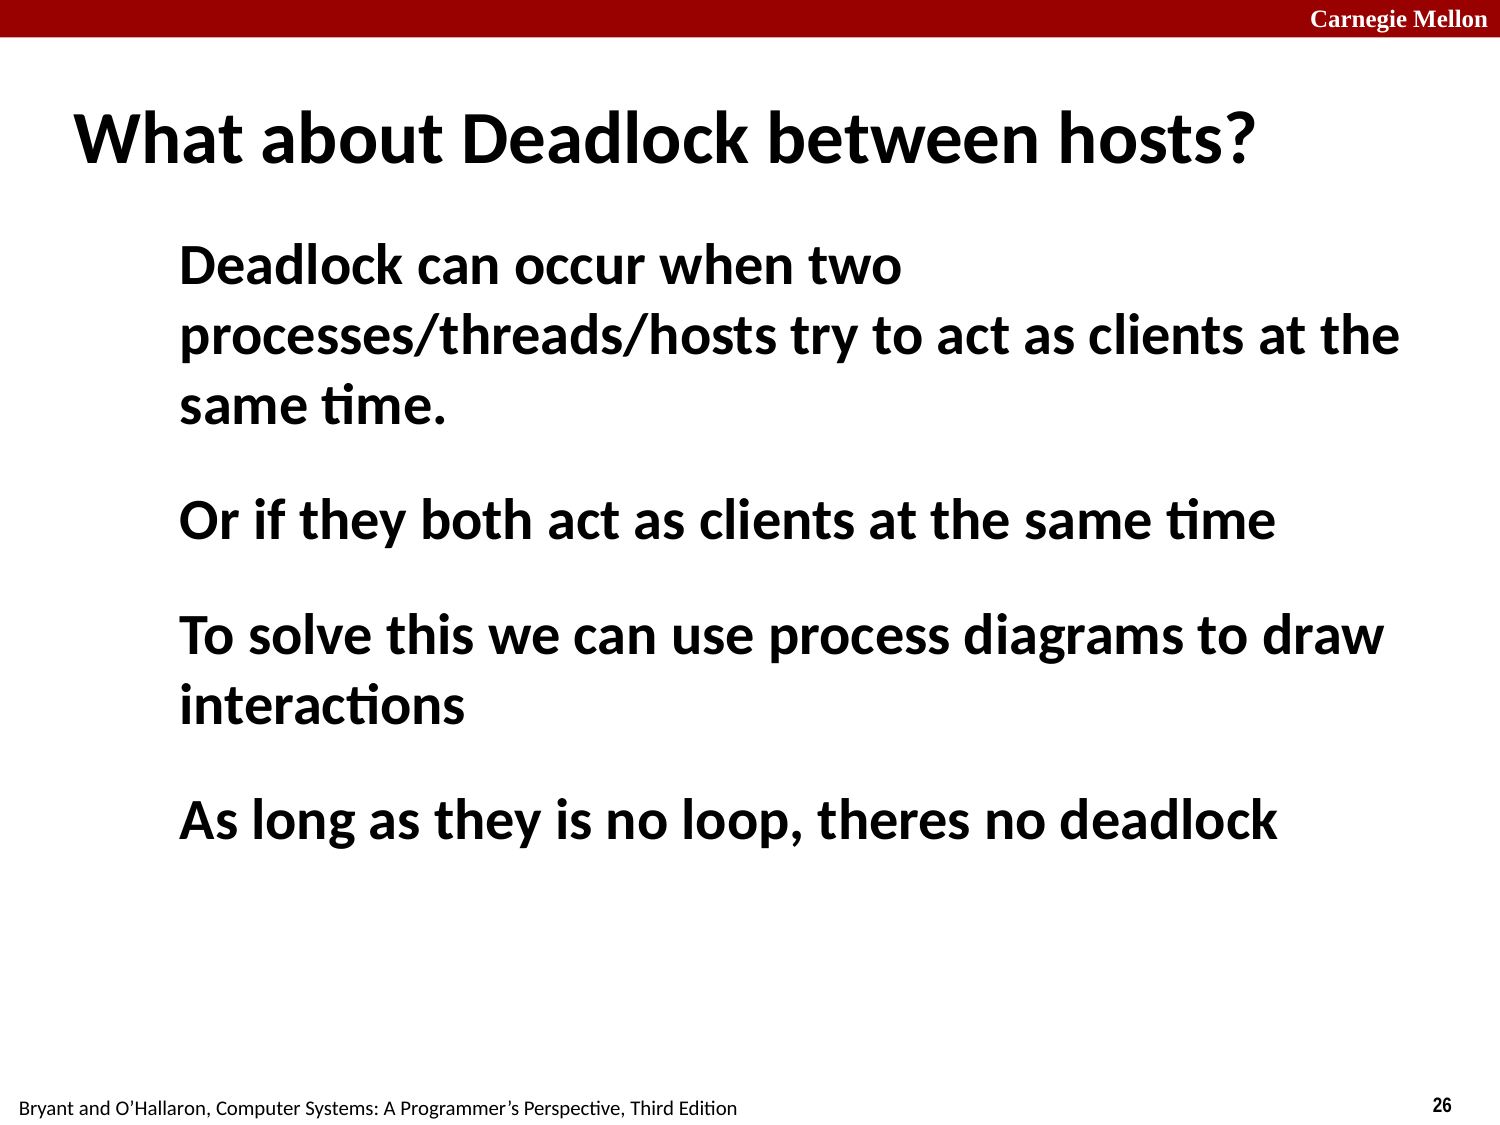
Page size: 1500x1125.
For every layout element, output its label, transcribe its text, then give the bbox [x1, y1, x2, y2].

title What about Deadlock between hosts? [58, 71, 1304, 197]
text_box Deadlock can occur when two processes/threads/hosts try to act as clients at the same time. Or if they both act as clients at the same time To solve this we can use process diagrams to draw interactions As long as they is no loop, theres no deadlock [164, 226, 1451, 852]
